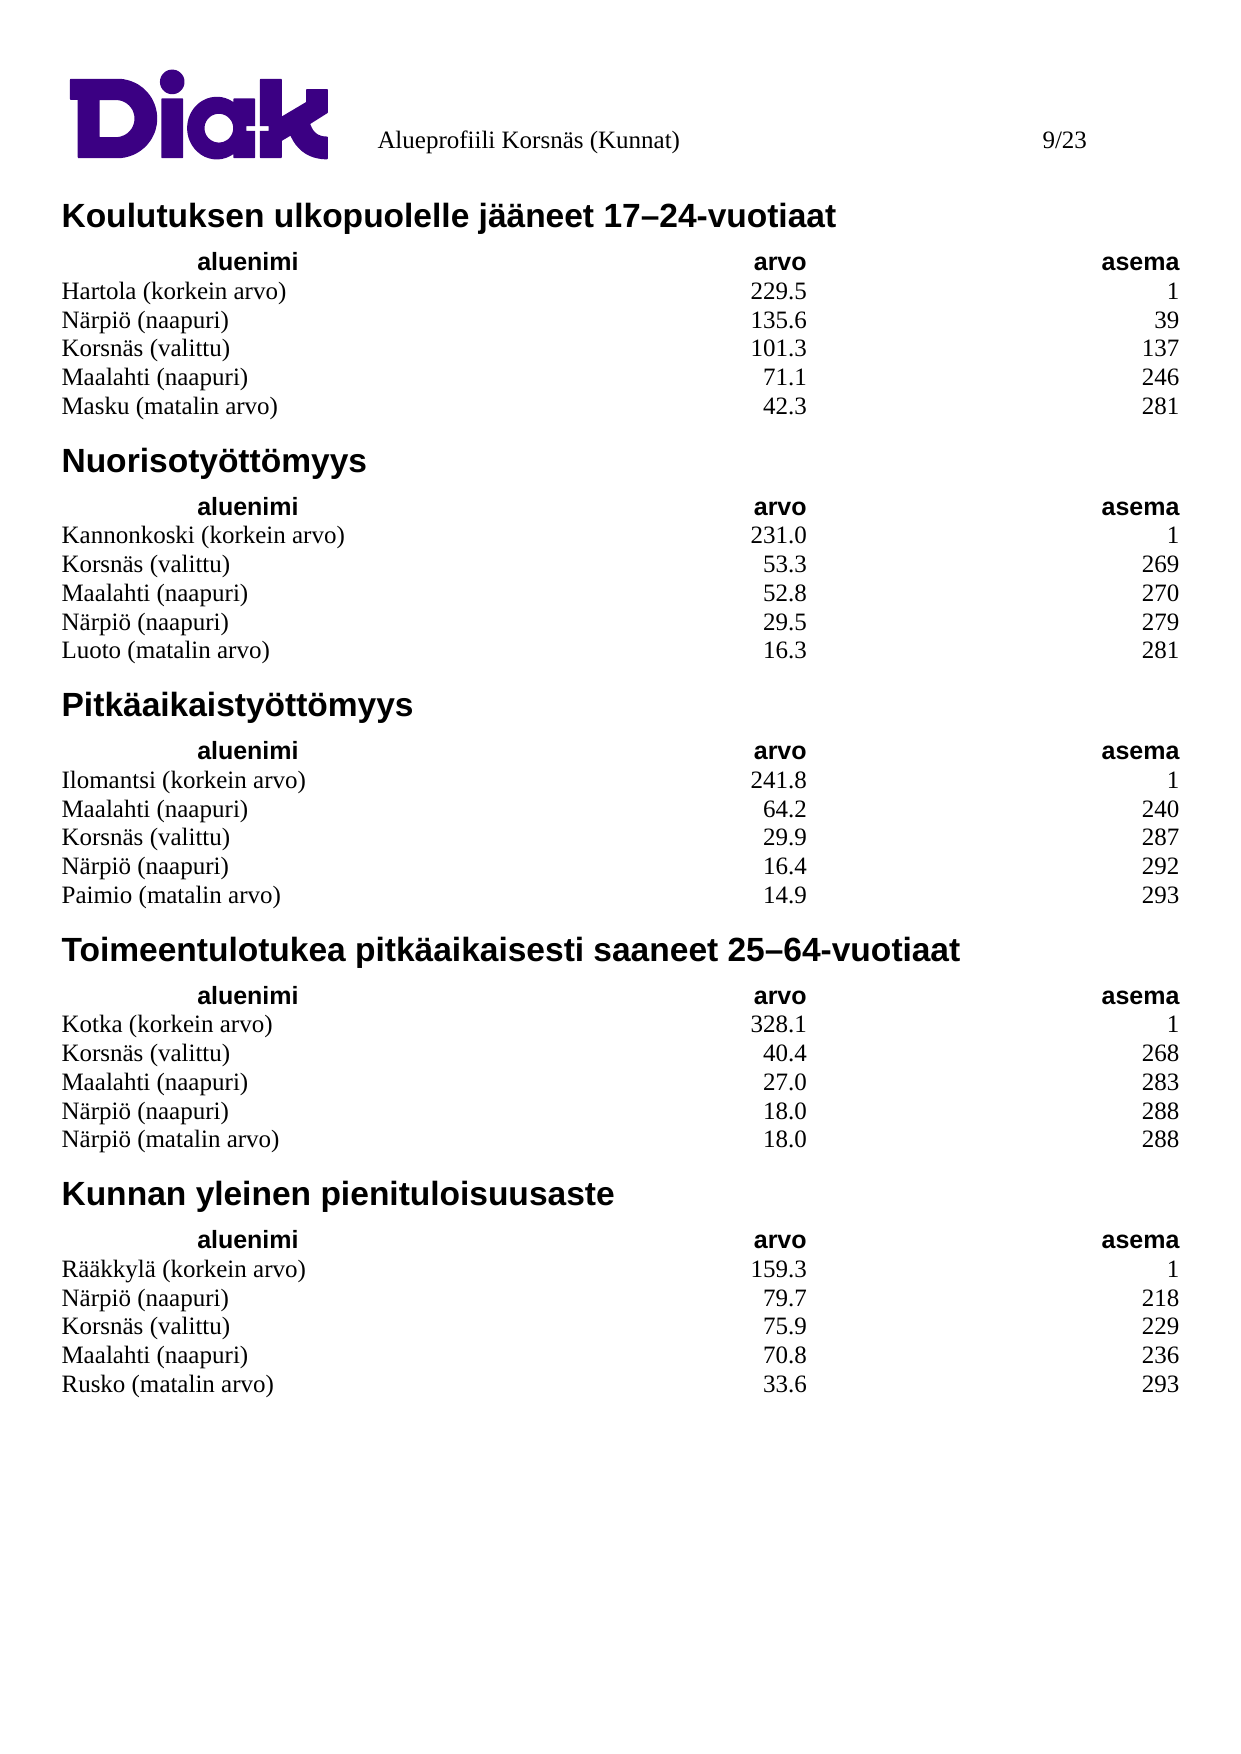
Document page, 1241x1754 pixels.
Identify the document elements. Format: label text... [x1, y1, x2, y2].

subtitle Kunnan yleinen pienituloisuusaste [61, 1174, 1179, 1213]
table_header asema [806, 492, 1179, 521]
table_cell 287 [806, 823, 1179, 851]
table_cell Maalahti (naapuri) [61, 794, 434, 822]
table_cell 29.5 [434, 607, 806, 636]
table_cell 288 [806, 1096, 1179, 1124]
table_header aluenimi [61, 736, 434, 765]
table_header aluenimi [61, 492, 434, 521]
table_cell 229.5 [434, 276, 806, 305]
table_cell 268 [806, 1038, 1179, 1067]
table_cell Rääkkylä (korkein arvo) [61, 1254, 434, 1283]
table_cell 269 [806, 549, 1179, 578]
table_header arvo [434, 1225, 806, 1254]
table_cell Närpiö (naapuri) [61, 1096, 434, 1124]
table_cell Kannonkoski (korkein arvo) [61, 521, 434, 549]
table_cell Närpiö (naapuri) [61, 305, 434, 333]
table_cell Maalahti (naapuri) [61, 1067, 434, 1096]
table_header aluenimi [61, 981, 434, 1009]
table_cell 75.9 [434, 1311, 806, 1340]
table_cell 71.1 [434, 362, 806, 391]
table_cell Korsnäs (valittu) [61, 1311, 434, 1340]
table_header asema [806, 1225, 1179, 1254]
table_cell 1 [806, 276, 1179, 305]
table_cell Hartola (korkein arvo) [61, 276, 434, 305]
table_header asema [806, 247, 1179, 276]
table_cell 281 [806, 391, 1179, 420]
table_cell Maalahti (naapuri) [61, 362, 434, 391]
table_cell 53.3 [434, 549, 806, 578]
table_cell 292 [806, 851, 1179, 880]
table_cell 246 [806, 362, 1179, 391]
table_cell Luoto (matalin arvo) [61, 636, 434, 664]
table_cell 27.0 [434, 1067, 806, 1096]
table_cell 159.3 [434, 1254, 806, 1283]
table_cell 16.3 [434, 636, 806, 664]
table_cell 283 [806, 1067, 1179, 1096]
table_cell 101.3 [434, 334, 806, 362]
table_cell 64.2 [434, 794, 806, 822]
subtitle Pitkäaikaistyöttömyys [61, 685, 1179, 724]
table_header aluenimi [61, 247, 434, 276]
table_header arvo [434, 736, 806, 765]
table_cell Närpiö (matalin arvo) [61, 1125, 434, 1153]
table_cell 229 [806, 1311, 1179, 1340]
table_cell Maalahti (naapuri) [61, 578, 434, 607]
table_cell Närpiö (naapuri) [61, 607, 434, 636]
table_cell 16.4 [434, 851, 806, 880]
table_cell Maalahti (naapuri) [61, 1340, 434, 1369]
table_cell 135.6 [434, 305, 806, 333]
table_cell 40.4 [434, 1038, 806, 1067]
table_cell 137 [806, 334, 1179, 362]
table_cell 328.1 [434, 1010, 806, 1038]
table_cell 270 [806, 578, 1179, 607]
table_cell 231.0 [434, 521, 806, 549]
table_cell 79.7 [434, 1283, 806, 1311]
table_cell 279 [806, 607, 1179, 636]
table_cell 18.0 [434, 1125, 806, 1153]
table_cell 29.9 [434, 823, 806, 851]
table_cell Korsnäs (valittu) [61, 549, 434, 578]
table_cell Korsnäs (valittu) [61, 334, 434, 362]
table_cell Kotka (korkein arvo) [61, 1010, 434, 1038]
table_header arvo [434, 492, 806, 521]
table_cell 14.9 [434, 880, 806, 909]
subtitle Nuorisotyöttömyys [61, 441, 1179, 479]
table_cell Paimio (matalin arvo) [61, 880, 434, 909]
table_cell 42.3 [434, 391, 806, 420]
table_header arvo [434, 247, 806, 276]
table_cell 236 [806, 1340, 1179, 1369]
table_header arvo [434, 981, 806, 1009]
table_cell 288 [806, 1125, 1179, 1153]
table_cell 70.8 [434, 1340, 806, 1369]
subtitle Koulutuksen ulkopuolelle jääneet 17–24-vuotiaat [61, 196, 1179, 235]
table_cell 293 [806, 1369, 1179, 1398]
table_cell Masku (matalin arvo) [61, 391, 434, 420]
table_cell Korsnäs (valittu) [61, 1038, 434, 1067]
table_cell Rusko (matalin arvo) [61, 1369, 434, 1398]
table_cell 241.8 [434, 765, 806, 794]
table_header aluenimi [61, 1225, 434, 1254]
table_header asema [806, 981, 1179, 1009]
table_cell 39 [806, 305, 1179, 333]
table_cell 218 [806, 1283, 1179, 1311]
subtitle Toimeentulotukea pitkäaikaisesti saaneet 25–64-vuotiaat [61, 929, 1179, 968]
table_cell Ilomantsi (korkein arvo) [61, 765, 434, 794]
table_cell 1 [806, 765, 1179, 794]
table_cell Närpiö (naapuri) [61, 1283, 434, 1311]
table_header asema [806, 736, 1179, 765]
table_cell Korsnäs (valittu) [61, 823, 434, 851]
table_cell 1 [806, 1254, 1179, 1283]
table_cell 281 [806, 636, 1179, 664]
table_cell 293 [806, 880, 1179, 909]
table_cell 52.8 [434, 578, 806, 607]
table_cell Närpiö (naapuri) [61, 851, 434, 880]
table_cell 33.6 [434, 1369, 806, 1398]
table_cell 18.0 [434, 1096, 806, 1124]
table_cell 1 [806, 521, 1179, 549]
table_cell 240 [806, 794, 1179, 822]
table_cell 1 [806, 1010, 1179, 1038]
